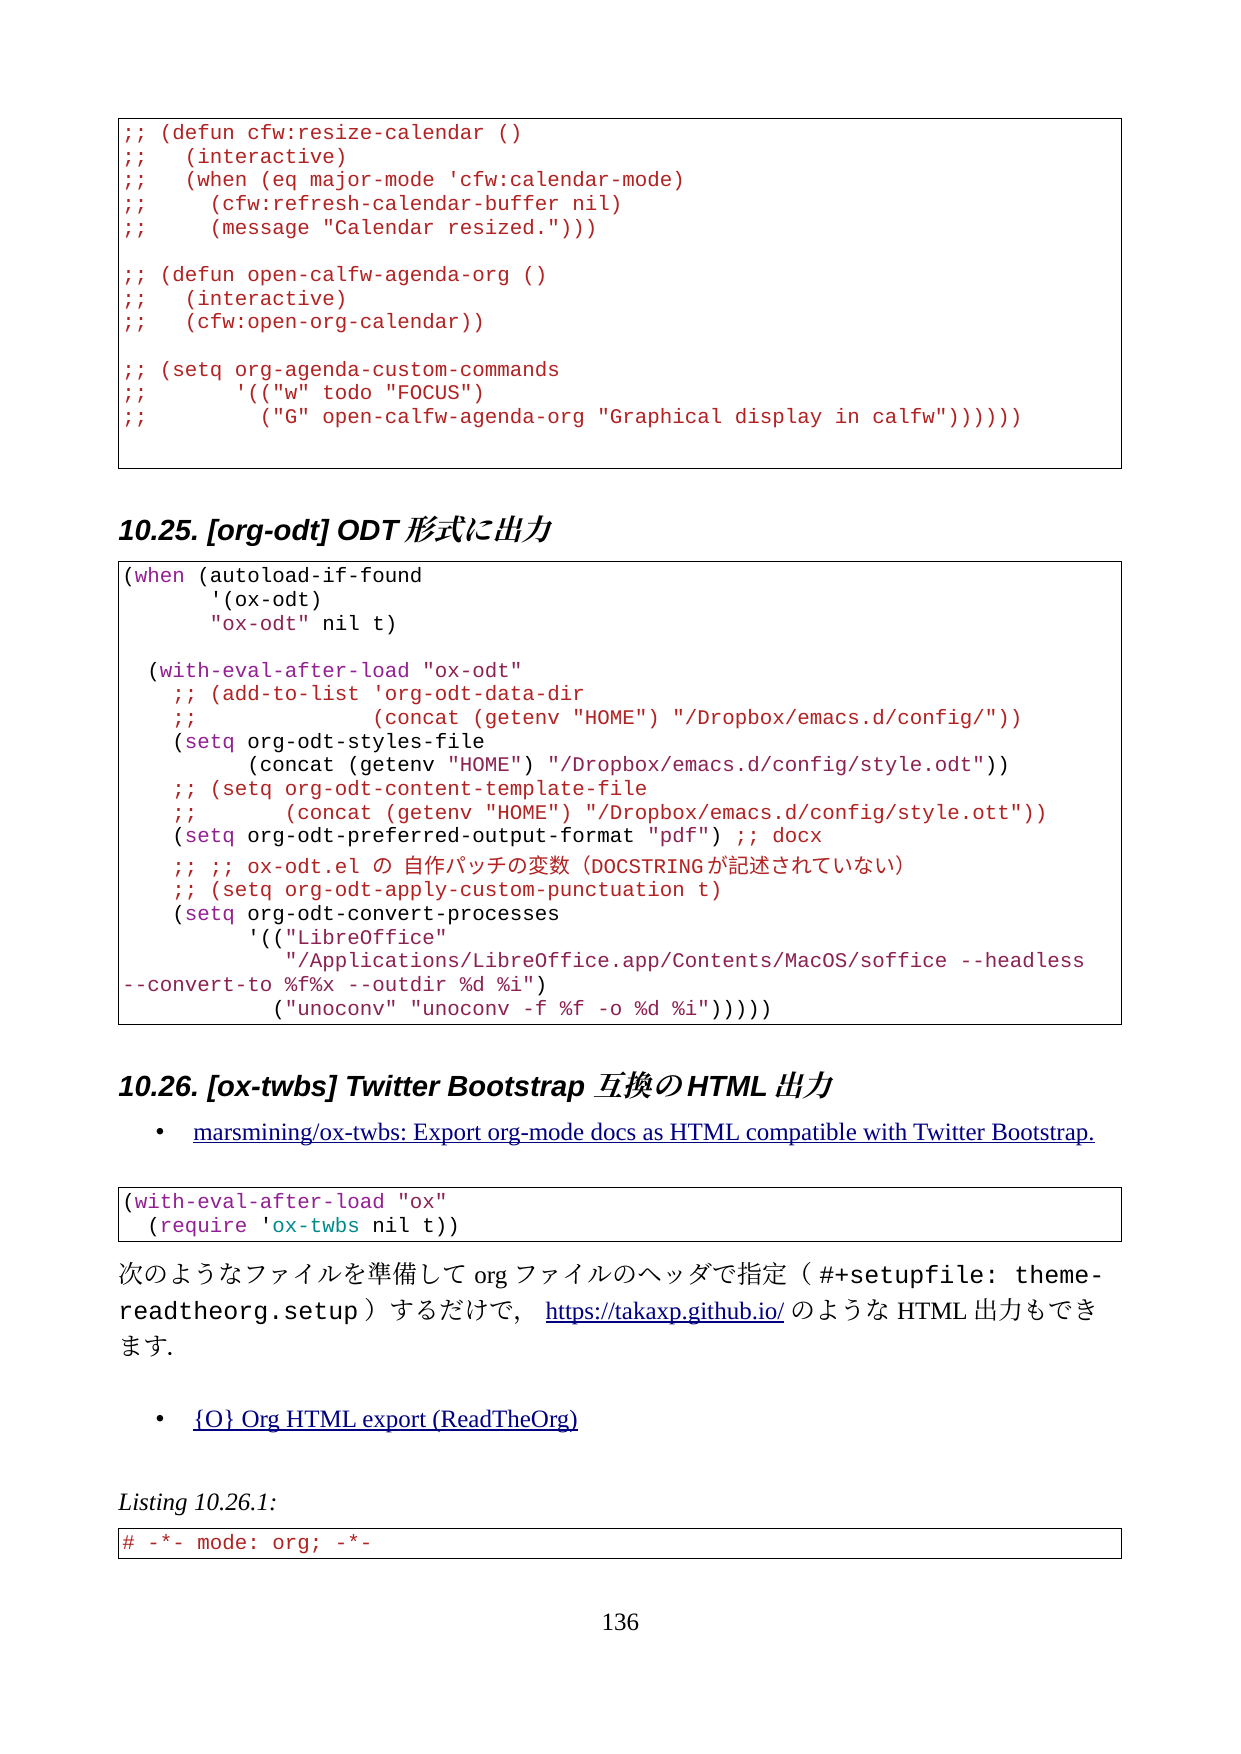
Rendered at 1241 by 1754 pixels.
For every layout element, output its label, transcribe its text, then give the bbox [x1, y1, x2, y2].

text "/Applications/LibreOffice.app/Contents/MacOS/soffice --headless --convert-to %f%x --outdir %d %i") [119, 946, 1121, 994]
text '(ox-odt) [119, 585, 1121, 608]
text (setq org-odt-convert-processes [119, 899, 1121, 923]
text ;; (setq org-agenda-custom-commands [119, 354, 1121, 378]
text (setq org-odt-preferred-output-format "pdf") ;; docx [119, 821, 1121, 845]
subtitle [ox-twbs] Twitter Bootstrap 互換のHTML出力 [118, 1063, 1122, 1104]
text ;; ("G" open-calfw-agenda-org "Graphical display in calfw")))))) [119, 402, 1121, 429]
text (require 'ox-twbs nil t)) [119, 1211, 1121, 1241]
subtitle [org-odt] ODT形式に出力 [118, 507, 1122, 549]
text ;; (concat (getenv "HOME") "/Dropbox/emacs.d/config/style.ott")) [119, 798, 1121, 821]
text '(("LibreOffice" [119, 923, 1121, 946]
text ;; (interactive) [119, 142, 1121, 165]
text ;; (interactive) [119, 284, 1121, 307]
text ;; '(("w" todo "FOCUS") [119, 378, 1121, 402]
text ;; (defun cfw:resize-calendar () [119, 119, 1121, 142]
text ;; (setq org-odt-content-template-file [119, 774, 1121, 798]
text ;; (when (eq major-mode 'cfw:calendar-mode) [119, 165, 1121, 189]
list Listing 10.26.1: [118, 1487, 1122, 1516]
text ;; (message "Calendar resized."))) [119, 213, 1121, 236]
text ;; (setq org-odt-apply-custom-punctuation t) [119, 875, 1121, 899]
text # -*- mode: org; -*- [119, 1529, 1121, 1558]
text 次のようなファイルを準備して org ファイルのヘッダで指定（ #+setupfile: theme-readtheorg.setup ）するだけで， https://takaxp.github.io/ のような HTML 出力もできます． [118, 1254, 1122, 1392]
text (setq org-odt-styles-file [119, 727, 1121, 750]
text ;; (cfw:refresh-calendar-buffer nil) [119, 189, 1121, 213]
text ;; ;; ox-odt.el の 自作パッチの変数（DOCSTRINGが記述されていない） [119, 845, 1121, 875]
list {O} Org HTML export (ReadTheOrg) [156, 1404, 1122, 1462]
text "ox-odt" nil t) [119, 608, 1121, 632]
text (with-eval-after-load "ox" [119, 1188, 1121, 1211]
text ;; (cfw:open-org-calendar)) [119, 307, 1121, 331]
text ("unoconv" "unoconv -f %f -o %d %i"))))) [119, 994, 1121, 1024]
text (when (autoload-if-found [119, 562, 1121, 585]
text ;; (concat (getenv "HOME") "/Dropbox/emacs.d/config/")) [119, 703, 1121, 727]
text (concat (getenv "HOME") "/Dropbox/emacs.d/config/style.odt")) [119, 750, 1121, 774]
text ;; (add-to-list 'org-odt-data-dir [119, 679, 1121, 703]
list marsmining/ox-twbs: Export org-mode docs as HTML compatible with Twitter Bootstrap. [156, 1117, 1122, 1174]
text ;; (defun open-calfw-agenda-org () [119, 260, 1121, 284]
text (with-eval-after-load "ox-odt" [119, 656, 1121, 679]
